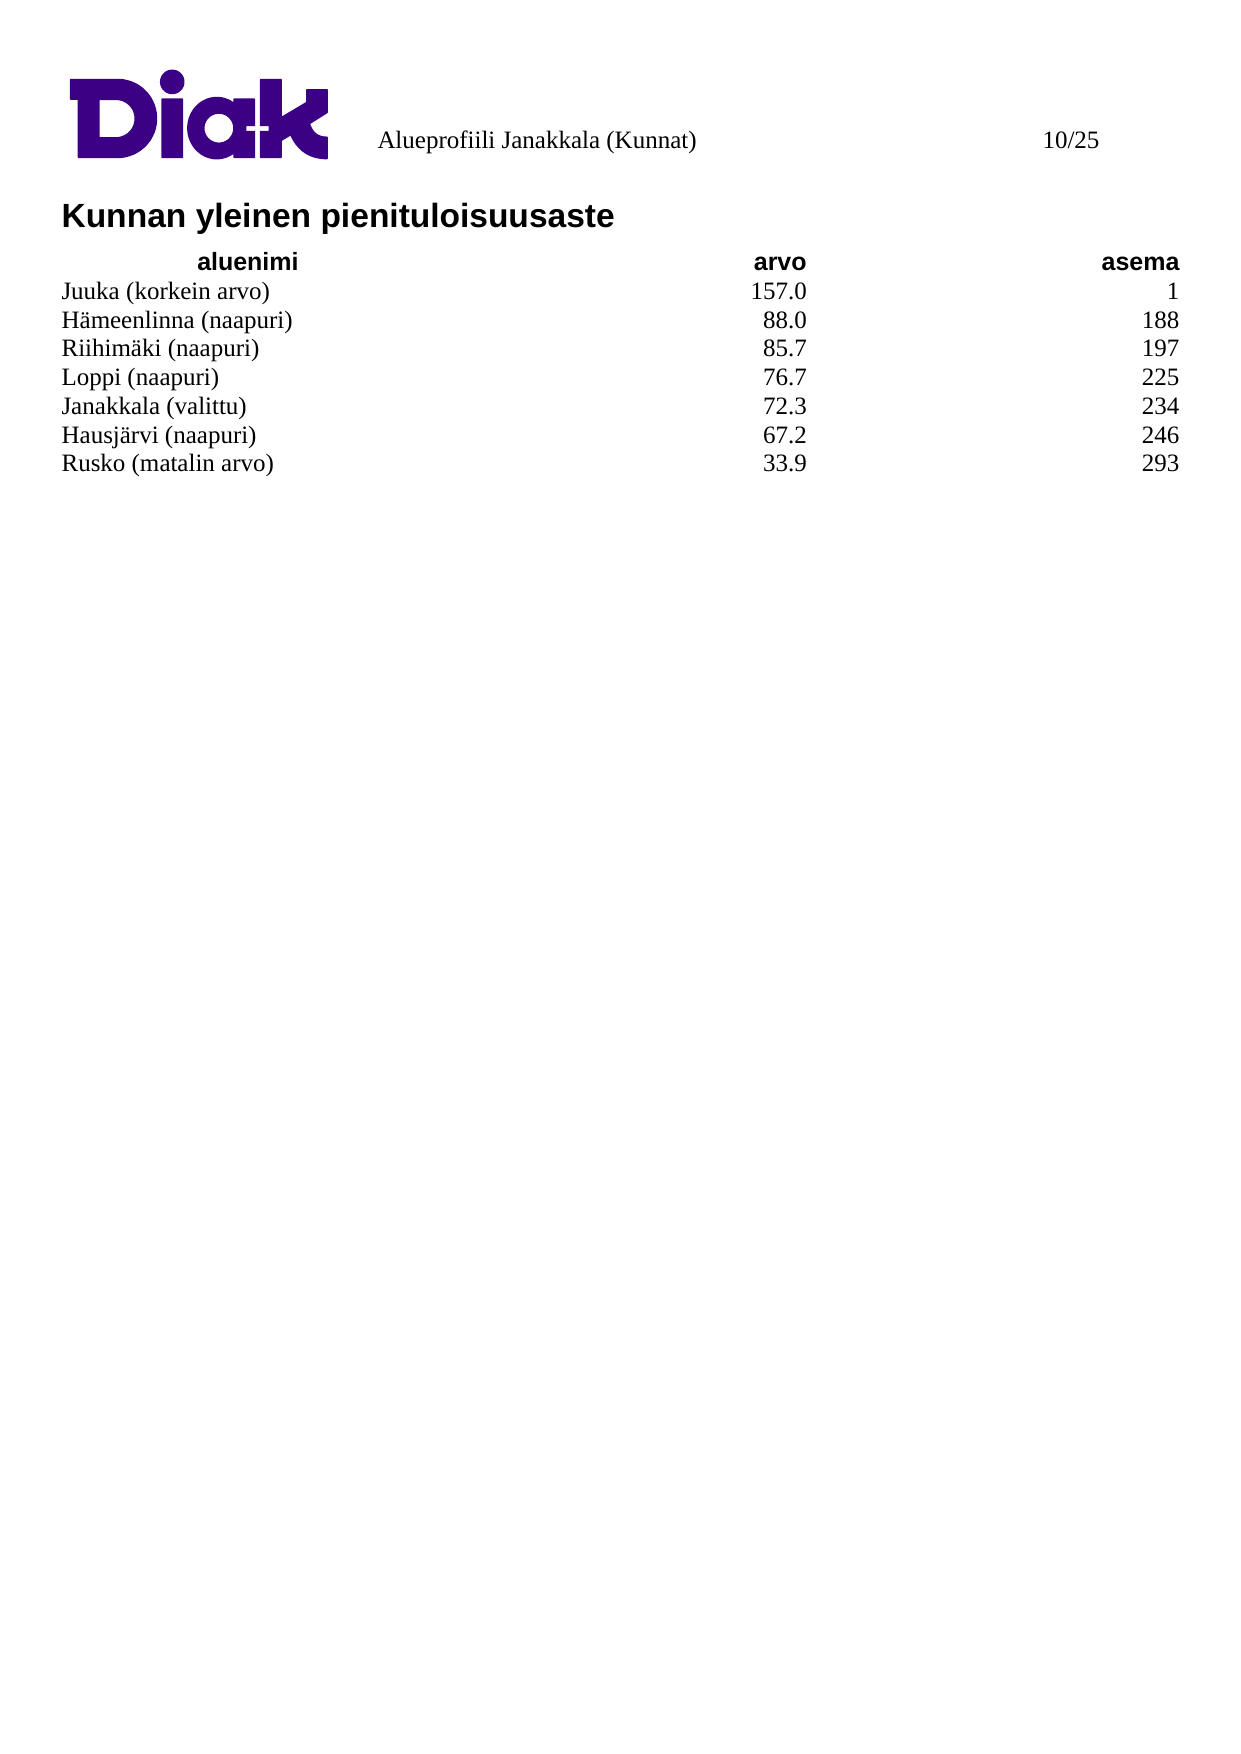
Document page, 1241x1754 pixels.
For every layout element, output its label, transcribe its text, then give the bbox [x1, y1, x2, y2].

table_cell 85.7 [434, 334, 806, 362]
table_header asema [806, 247, 1179, 276]
table_cell 293 [806, 449, 1179, 477]
table_cell 67.2 [434, 420, 806, 448]
table_cell Loppi (naapuri) [61, 362, 434, 391]
table_cell 246 [806, 420, 1179, 448]
table_cell 197 [806, 334, 1179, 362]
table_cell 33.9 [434, 449, 806, 477]
table_cell Hämeenlinna (naapuri) [61, 305, 434, 333]
table_cell 72.3 [434, 391, 806, 420]
subtitle Kunnan yleinen pienituloisuusaste [61, 196, 1179, 235]
table_cell Juuka (korkein arvo) [61, 276, 434, 305]
table_cell 76.7 [434, 362, 806, 391]
table_cell 188 [806, 305, 1179, 333]
table_header aluenimi [61, 247, 434, 276]
table_cell 88.0 [434, 305, 806, 333]
table_cell Janakkala (valittu) [61, 391, 434, 420]
table_cell 225 [806, 362, 1179, 391]
table_header arvo [434, 247, 806, 276]
table_cell Hausjärvi (naapuri) [61, 420, 434, 448]
table_cell 234 [806, 391, 1179, 420]
table_cell Riihimäki (naapuri) [61, 334, 434, 362]
table_cell 1 [806, 276, 1179, 305]
table_cell 157.0 [434, 276, 806, 305]
table_cell Rusko (matalin arvo) [61, 449, 434, 477]
